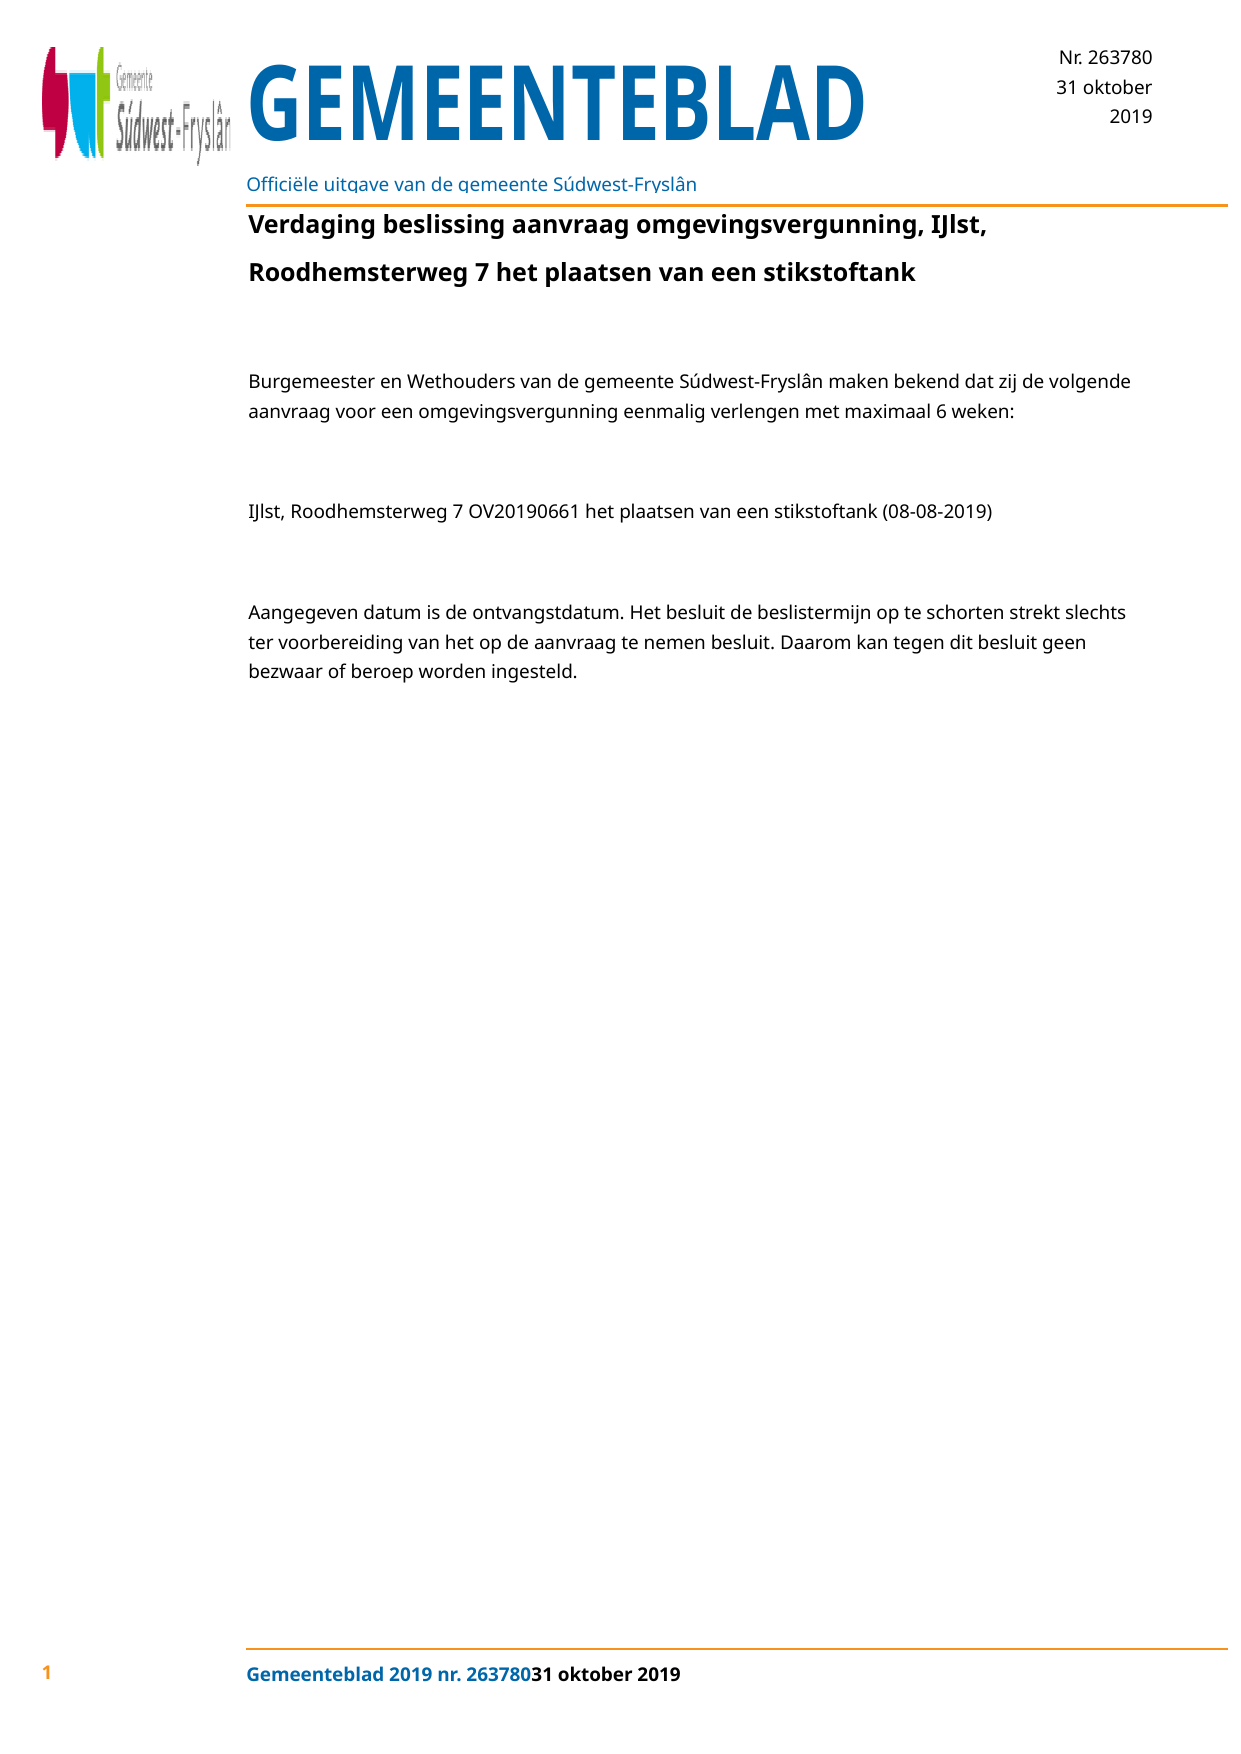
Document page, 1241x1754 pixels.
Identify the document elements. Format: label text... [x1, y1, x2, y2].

text Verdaging beslissing aanvraag omgevingsvergunning, IJlst, Roodhemsterweg 7 het plaatsen van een stikstoftank [248, 207, 1152, 288]
text Aangegeven datum is de ontvangstdatum. Het besluit de beslistermijn op te schorten strekt slechts ter voorbereiding van het op de aanvraag te nemen besluit. Daarom kan tegen dit besluit geen bezwaar of beroep worden ingesteld. [248, 599, 1152, 684]
text Burgemeester en Wethouders van de gemeente Súdwest-Fryslân maken bekend dat zij de volgende aanvraag voor een omgevingsvergunning eenmalig verlengen met maximaal 6 weken: [248, 368, 1152, 424]
picture [41, 47, 231, 172]
text IJlst, Roodhemsterweg 7 OV20190661 het plaatsen van een stikstoftank (08-08-2019) [248, 499, 1152, 524]
